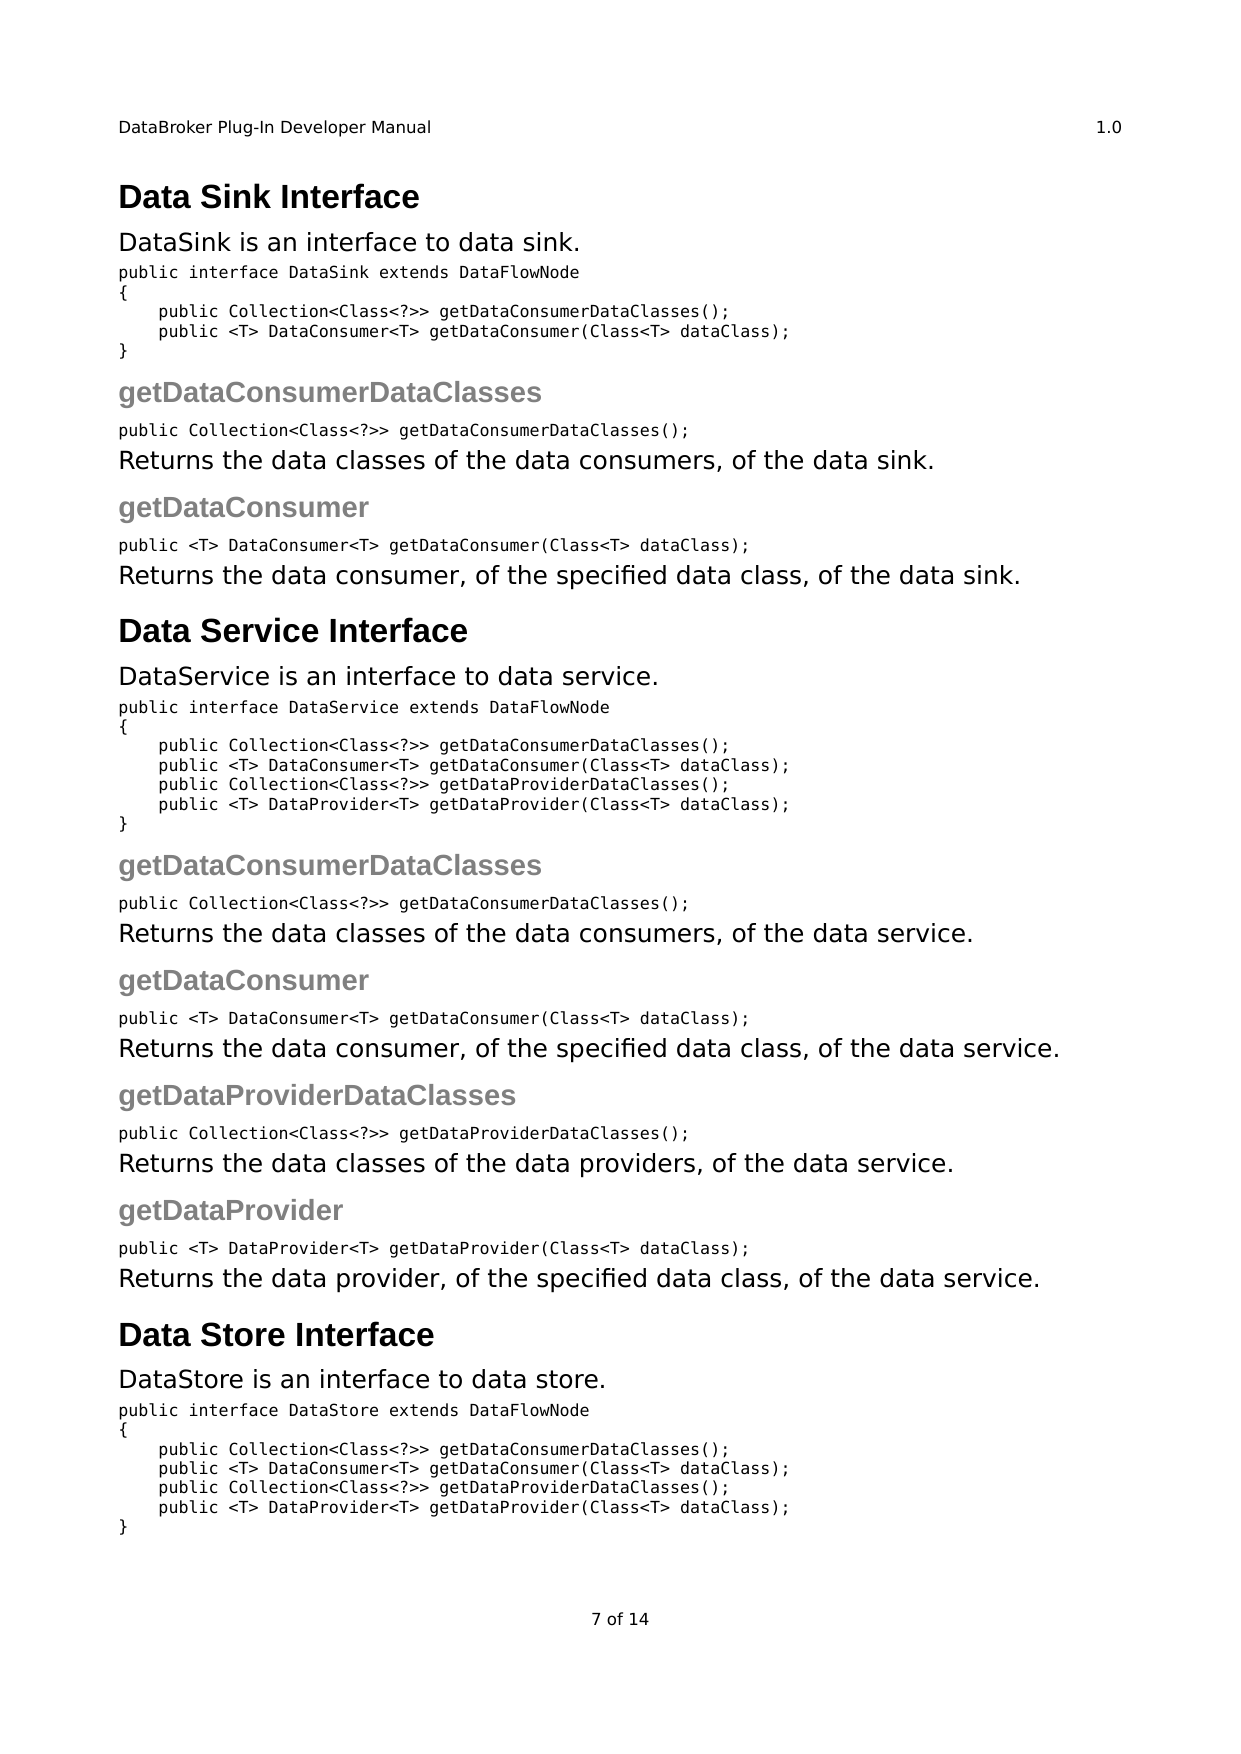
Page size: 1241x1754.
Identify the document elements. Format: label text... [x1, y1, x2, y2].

subtitle getDataProvider [118, 1193, 1122, 1227]
text public <T> DataConsumer<T> getDataConsumer(Class<T> dataClass); [118, 536, 1122, 555]
text Returns the data provider, of the specified data class, of the data service. [118, 1264, 1122, 1293]
subtitle getDataProviderDataClasses [118, 1078, 1122, 1111]
text public interface DataStore extends DataFlowNode { public Collection<Class<?>> getDataConsumerDataClasses(); public <T> DataConsumer<T> getDataConsumer(Class<T> dataClass); public Collection<Class<?>> getDataProviderDataClasses(); public <T> DataProvider<T> getDataProvider(Class<T> dataClass); } [118, 1401, 1122, 1536]
text Returns the data classes of the data consumers, of the data service. [118, 919, 1122, 948]
text Returns the data classes of the data consumers, of the data sink. [118, 446, 1122, 475]
text Returns the data consumer, of the specified data class, of the data sink. [118, 561, 1122, 590]
subtitle Data Sink Interface [118, 177, 1122, 216]
subtitle Data Store Interface [118, 1314, 1122, 1353]
text public Collection<Class<?>> getDataConsumerDataClasses(); [118, 421, 1122, 440]
text DataService is an interface to data service. [118, 662, 1122, 692]
text public Collection<Class<?>> getDataConsumerDataClasses(); [118, 894, 1122, 913]
text public interface DataService extends DataFlowNode { public Collection<Class<?>> getDataConsumerDataClasses(); public <T> DataConsumer<T> getDataConsumer(Class<T> dataClass); public Collection<Class<?>> getDataProviderDataClasses(); public <T> DataProvider<T> getDataProvider(Class<T> dataClass); } [118, 697, 1122, 833]
text DataSink is an interface to data sink. [118, 228, 1122, 257]
subtitle getDataConsumer [118, 490, 1122, 523]
text public interface DataSink extends DataFlowNode { public Collection<Class<?>> getDataConsumerDataClasses(); public <T> DataConsumer<T> getDataConsumer(Class<T> dataClass); } [118, 263, 1122, 360]
subtitle getDataConsumerDataClasses [118, 848, 1122, 881]
text Returns the data classes of the data providers, of the data service. [118, 1149, 1122, 1178]
subtitle getDataConsumer [118, 963, 1122, 996]
text public <T> DataConsumer<T> getDataConsumer(Class<T> dataClass); [118, 1009, 1122, 1028]
subtitle getDataConsumerDataClasses [118, 375, 1122, 408]
text DataStore is an interface to data store. [118, 1366, 1122, 1395]
text public Collection<Class<?>> getDataProviderDataClasses(); [118, 1124, 1122, 1143]
text Returns the data consumer, of the specified data class, of the data service. [118, 1034, 1122, 1063]
text public <T> DataProvider<T> getDataProvider(Class<T> dataClass); [118, 1239, 1122, 1258]
subtitle Data Service Interface [118, 611, 1122, 650]
